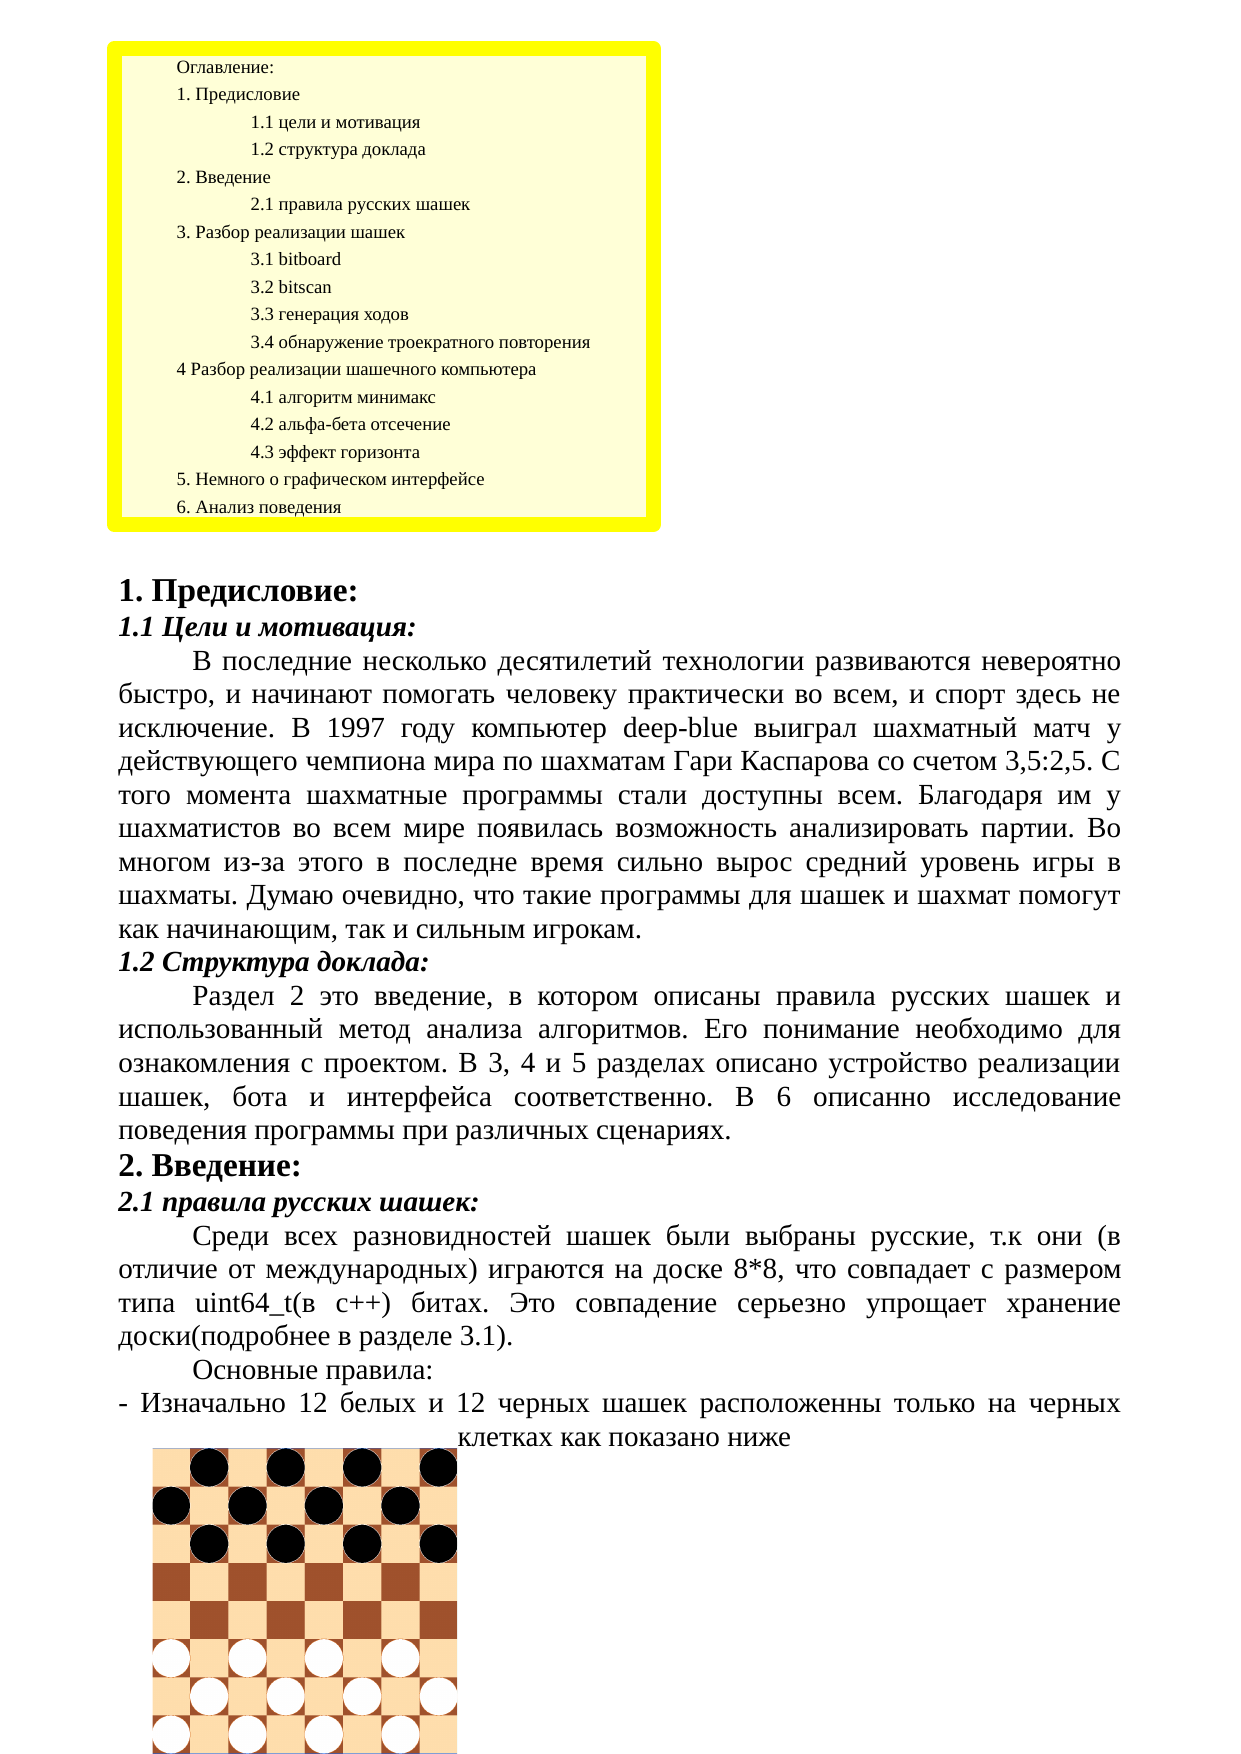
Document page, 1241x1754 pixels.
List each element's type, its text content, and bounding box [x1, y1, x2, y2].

text Раздел 2 это введение, в котором описаны правила русских шашек и использованный метод анализа алгоритмов. Его понимание необходимо для ознакомления с проектом. В 3, 4 и 5 разделax описано устройство реализации шашек, бота и интерфейса соответственно. В 6 описанно исследование поведения программы при различных сценариях. [118, 978, 1122, 1146]
text 1.1 Цели и мотивация: [118, 609, 1122, 643]
text 2.1 правила русских шашек: [118, 1184, 1122, 1218]
text 2. Введение: [118, 1146, 1122, 1184]
text Основные правила: [118, 1352, 1122, 1385]
text 1. Предисловие: [118, 571, 1122, 609]
text В последние несколько десятилетий технологии развиваются невероятно быстро, и начинают помогать человеку практически во всем, и спорт здесь не исключение. В 1997 году компьютер deep-blue выиграл шахматный матч у действующего чемпиона мира по шахматам Гари Каспарова со счетом 3,5:2,5. С того момента шахматные программы стали доступны всем. Благодаря им у шахматистов во всем мире появилась возможность анализировать партии. Во многом из-за этого в последне время сильно вырос средний уровень игры в шахматы. Думаю очевидно, что такие программы для шашек и шахмат помогут как начинающим, так и сильным игрокам. [118, 643, 1122, 944]
text 1.2 Структура доклада: [118, 944, 1122, 978]
text Среди всех разновидностей шашек были выбраны русские, т.к они (в отличие от международных) играются на доске 8*8, что совпадает с размером типа uint64_t(в с++) битах. Это совпадение серьезно упрощает хранение доски(подробнее в разделе 3.1). [118, 1218, 1122, 1352]
text - Изначально 12 белых и 12 черных шашек расположенны только на черных клетках как показано ниже [118, 1385, 1122, 1452]
picture [152, 1448, 458, 1754]
